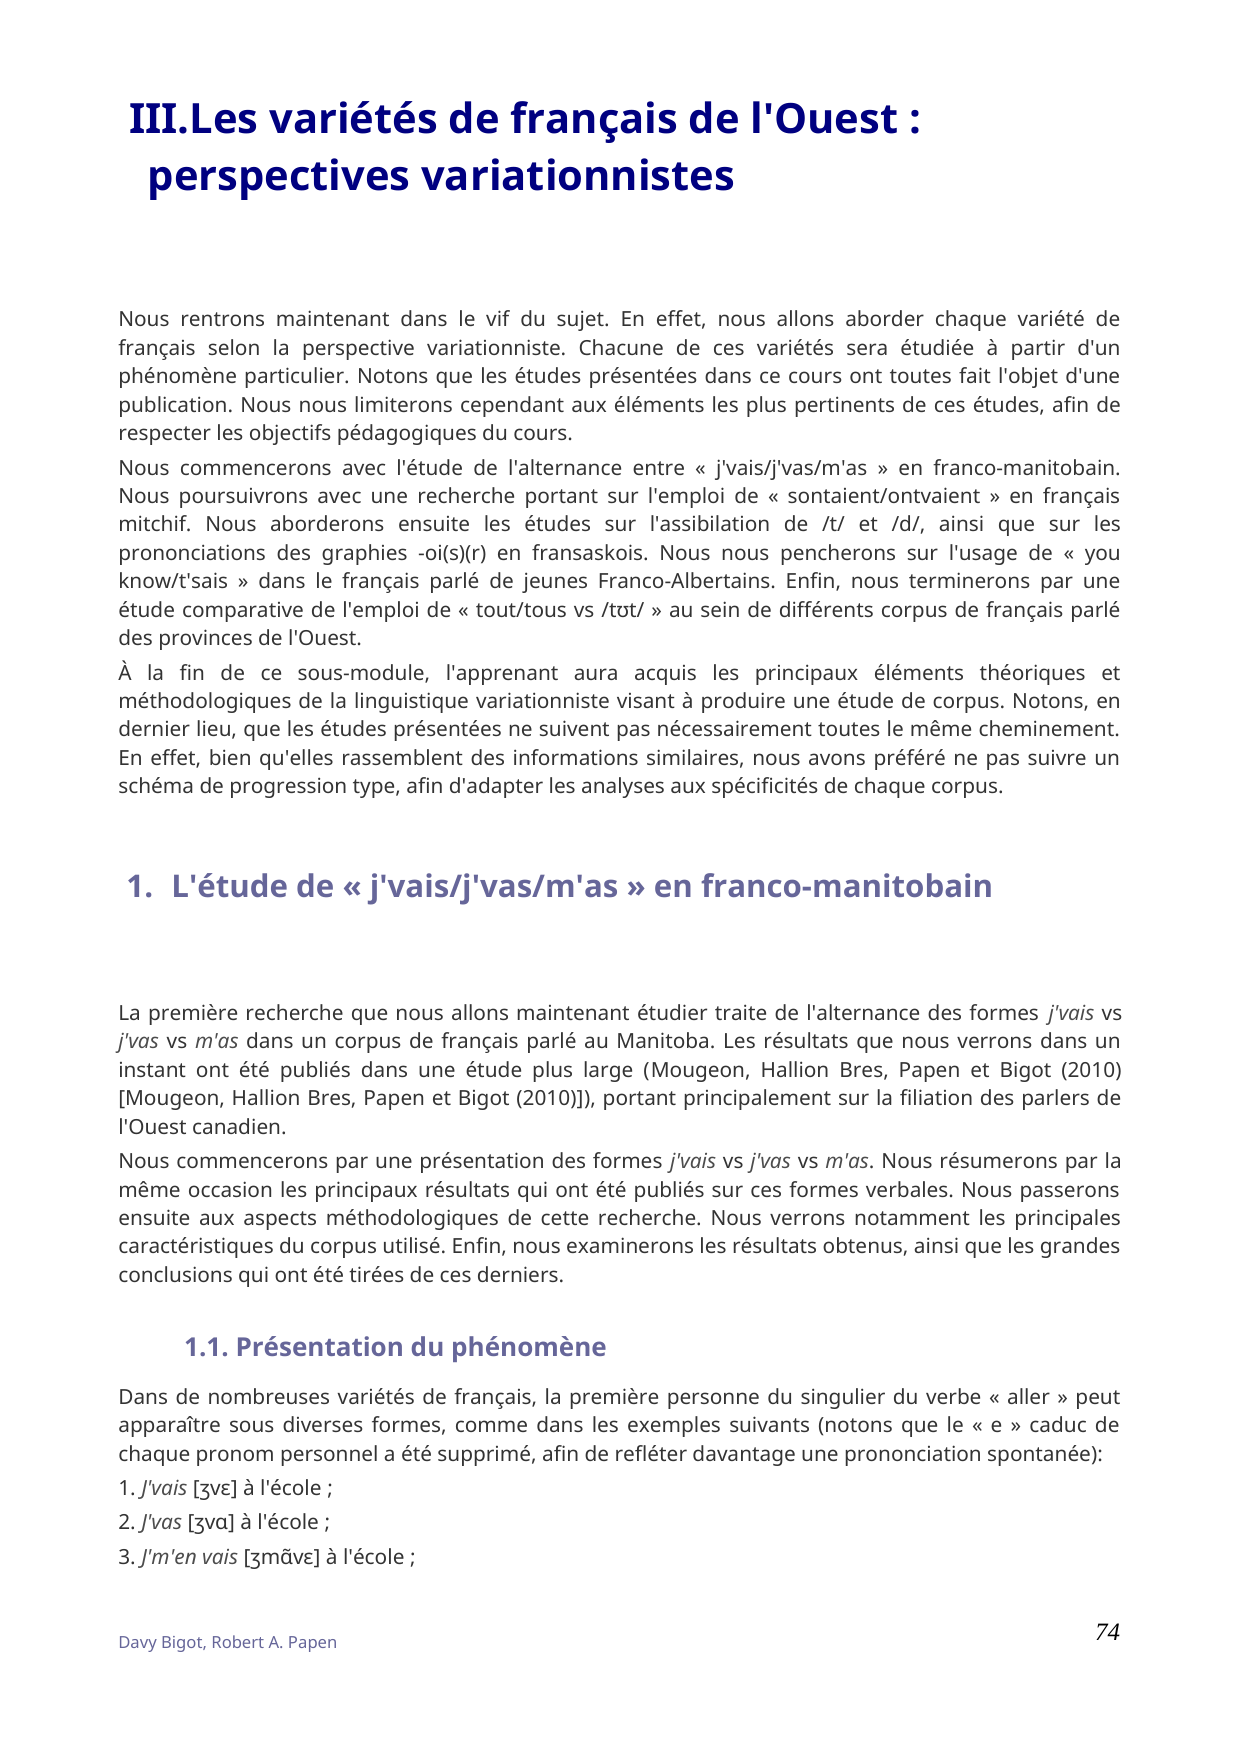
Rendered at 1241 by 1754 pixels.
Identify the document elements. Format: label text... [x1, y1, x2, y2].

text À la fin de ce sous-module, l'apprenant aura acquis les principaux éléments théoriques et méthodologiques de la linguistique variationniste visant à produire une étude de corpus. Notons, en dernier lieu, que les études présentées ne suivent pas nécessairement toutes le même cheminement. En effet, bien qu'elles rassemblent des informations similaires, nous avons préféré ne pas suivre un schéma de progression type, afin d'adapter les analyses aux spécificités de chaque corpus. [118, 658, 1122, 800]
text 3. J'm'en vais [ʒmɑ̃vɛ] à l'école ; [118, 1542, 1122, 1570]
text Nous commencerons par une présentation des formes j'vais vs j'vas vs m'as. Nous résumerons par la même occasion les principaux résultats qui ont été publiés sur ces formes verbales. Nous passerons ensuite aux aspects méthodologiques de cette recherche. Nous verrons notamment les principales caractéristiques du corpus utilisé. Enfin, nous examinerons les résultats obtenus, ainsi que les grandes conclusions qui ont été tirées de ces derniers. [118, 1146, 1122, 1288]
title Les variétés de français de l'Ouest : perspectives variationnistes [118, 88, 1122, 202]
text Nous commencerons avec l'étude de l'alternance entre « j'vais/j'vas/m'as » en franco-manitobain. Nous poursuivrons avec une recherche portant sur l'emploi de « sontaient/ontvaient » en français mitchif. Nous aborderons ensuite les études sur l'assibilation de /t/ et /d/, ainsi que sur les prononciations des graphies -oi(s)(r) en fransaskois. Nous nous pencherons sur l'usage de « you know/t'sais » dans le français parlé de jeunes Franco-Albertains. Enfin, nous terminerons par une étude comparative de l'emploi de « tout/tous vs /tʊt/ » au sein de différents corpus de français parlé des provinces de l'Ouest. [118, 453, 1122, 652]
text Nous rentrons maintenant dans le vif du sujet. En effet, nous allons aborder chaque variété de français selon la perspective variationniste. Chacune de ces variétés sera étudiée à partir d'un phénomène particulier. Notons que les études présentées dans ce cours ont toutes fait l'objet d'une publication. Nous nous limiterons cependant aux éléments les plus pertinents de ces études, afin de respecter les objectifs pédagogiques du cours. [118, 304, 1122, 447]
title L'étude de « j'vais/j'vas/m'as » en franco-manitobain [118, 863, 1122, 906]
text 1. J'vais [ʒvɛ] à l'école ; [118, 1473, 1122, 1501]
title Présentation du phénomène [177, 1328, 1122, 1364]
text La première recherche que nous allons maintenant étudier traite de l'alternance des formes j'vais vs j'vas vs m'as dans un corpus de français parlé au Manitoba. Les résultats que nous verrons dans un instant ont été publiés dans une étude plus large (Mougeon, Hallion Bres, Papen et Bigot (2010) [Mougeon, Hallion Bres, Papen et Bigot (2010)]), portant principalement sur la filiation des parlers de l'Ouest canadien. [118, 998, 1122, 1140]
text Dans de nombreuses variétés de français, la première personne du singulier du verbe « aller » peut apparaître sous diverses formes, comme dans les exemples suivants (notons que le « e » caduc de chaque pronom personnel a été supprimé, afin de refléter davantage une prononciation spontanée): [118, 1382, 1122, 1467]
text 2. J'vas [ʒvɑ] à l'école ; [118, 1507, 1122, 1536]
